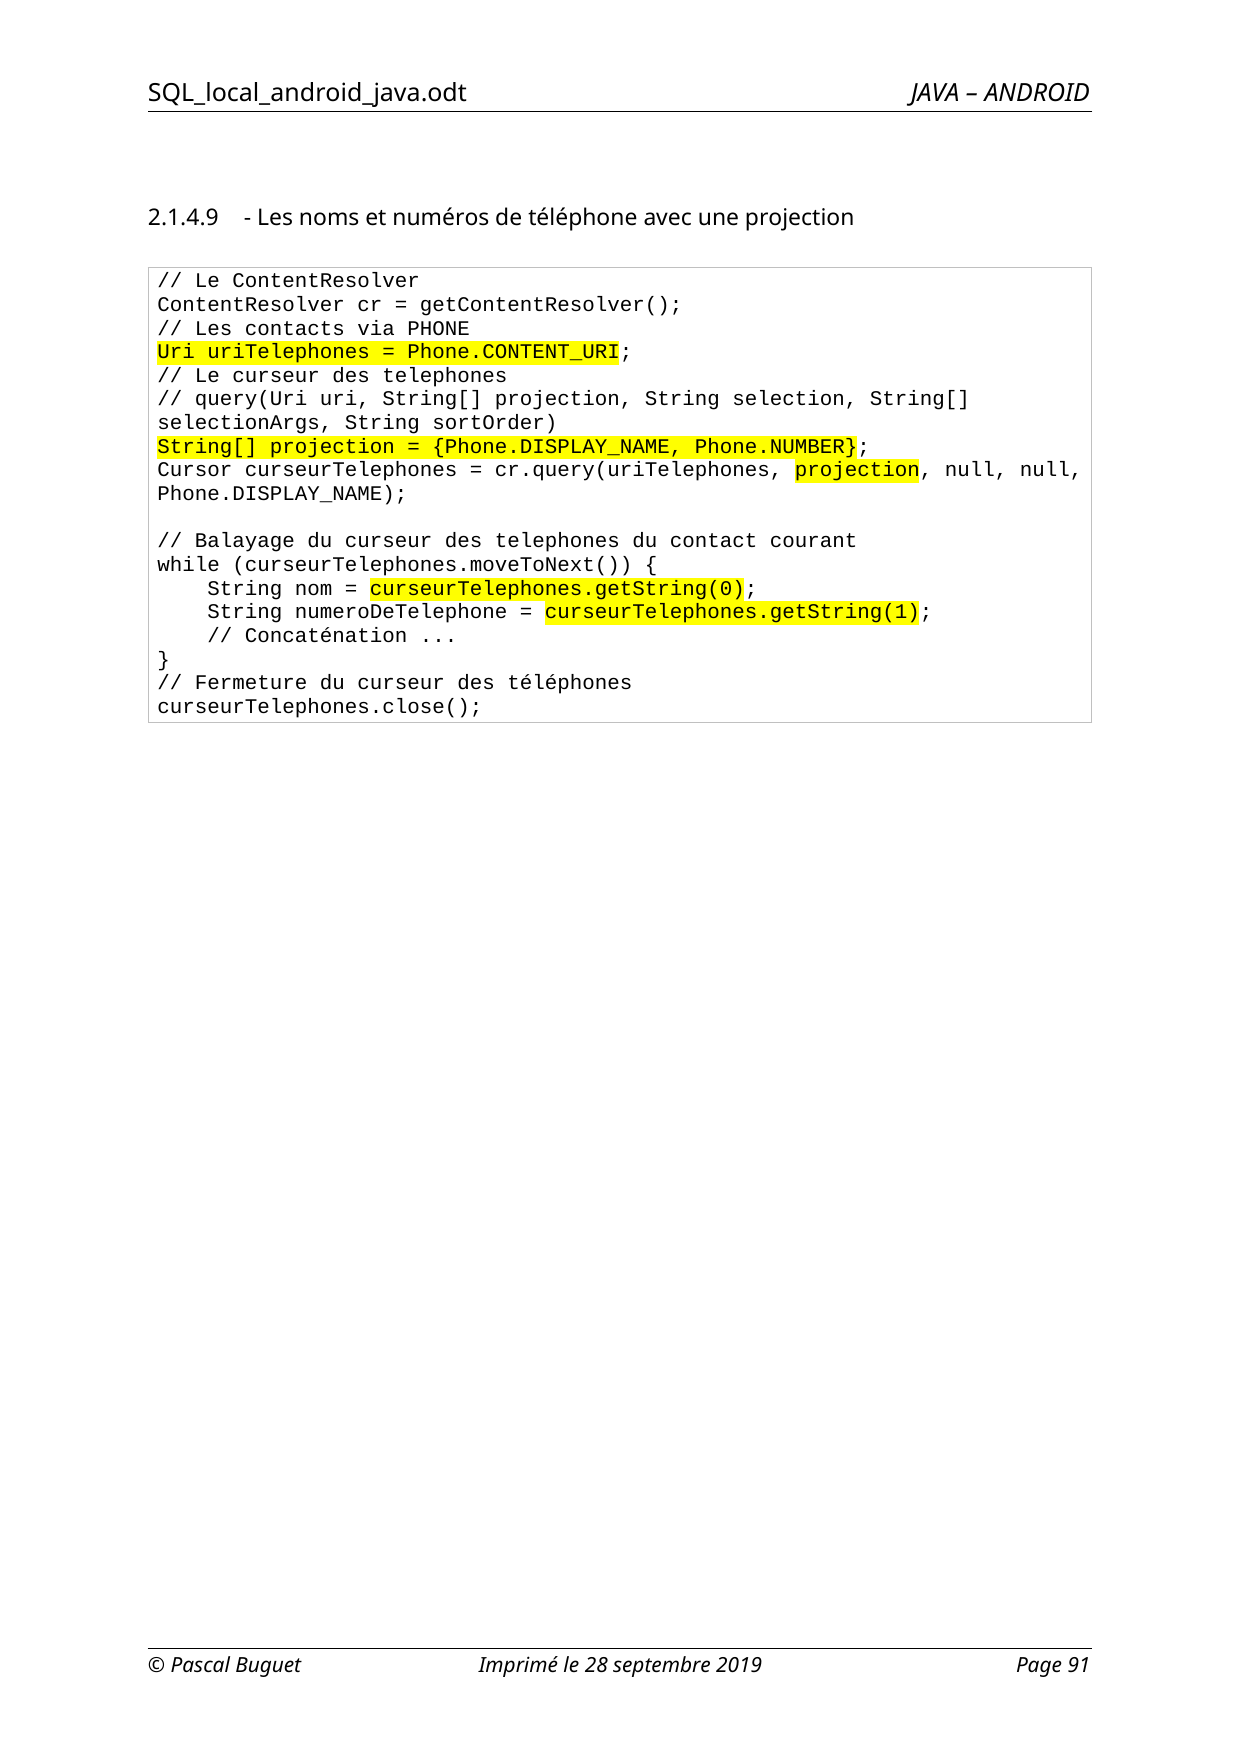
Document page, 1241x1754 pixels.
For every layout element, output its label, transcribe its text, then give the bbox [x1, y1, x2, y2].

text } [149, 645, 1091, 669]
text ContentResolver cr = getContentResolver(); [149, 291, 1091, 314]
text // Le curseur des telephones [149, 362, 1091, 385]
subtitle - Les noms et numéros de téléphone avec une projection [148, 201, 1092, 232]
text while (curseurTelephones.moveToNext()) { [149, 551, 1091, 574]
text // Le ContentResolver [149, 268, 1091, 291]
text String nom = curseurTelephones.getString(0); [149, 574, 1091, 598]
text // query(Uri uri, String[] projection, String selection, String[] selectionArgs, String sortOrder) [149, 385, 1091, 433]
text String numeroDeTelephone = curseurTelephones.getString(1); [149, 598, 1091, 622]
text Cursor curseurTelephones = cr.query(uriTelephones, projection, null, null, Phone.DISPLAY_NAME); [149, 456, 1091, 503]
text // Les contacts via PHONE [149, 314, 1091, 338]
text // Concaténation ... [149, 622, 1091, 645]
text curseurTelephones.close(); [149, 693, 1091, 722]
text String[] projection = {Phone.DISPLAY_NAME, Phone.NUMBER}; [149, 433, 1091, 456]
text // Balayage du curseur des telephones du contact courant [149, 527, 1091, 551]
text // Fermeture du curseur des téléphones [149, 669, 1091, 693]
text Uri uriTelephones = Phone.CONTENT_URI; [149, 338, 1091, 362]
